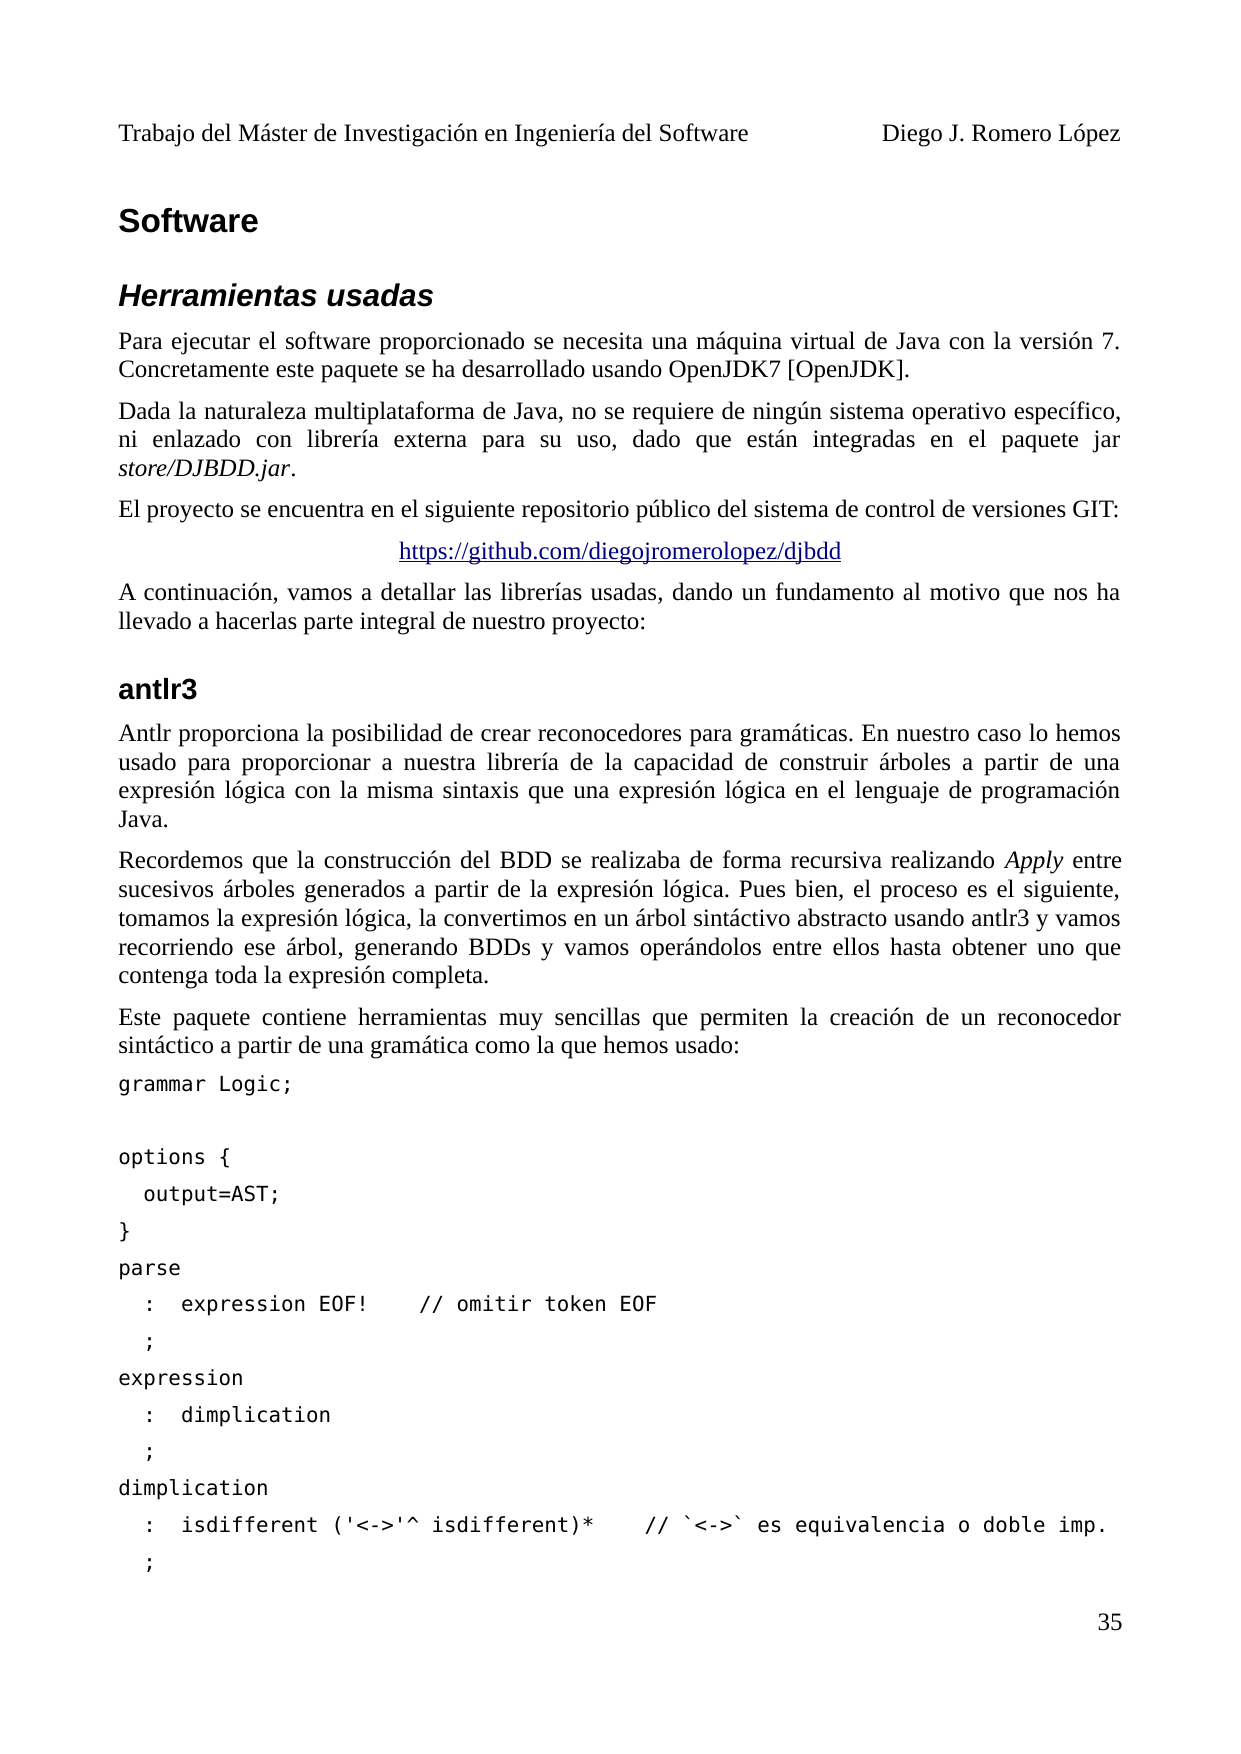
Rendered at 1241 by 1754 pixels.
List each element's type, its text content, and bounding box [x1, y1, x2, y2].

text A continuación, vamos a detallar las librerías usadas, dando un fundamento al motivo que nos ha llevado a hacerlas parte integral de nuestro proyecto: [118, 577, 1122, 634]
text grammar Logic; [118, 1072, 1122, 1096]
text ; [118, 1550, 1122, 1574]
subtitle Software [118, 201, 1122, 240]
text Dada la naturaleza multiplataforma de Java, no se requiere de ningún sistema operativo específico, ni enlazado con librería externa para su uso, dado que están integradas en el paquete jar store/DJBDD.jar. [118, 396, 1122, 482]
text Antlr proporciona la posibilidad de crear reconocedores para gramáticas. En nuestro caso lo hemos usado para proporcionar a nuestra librería de la capacidad de construir árboles a partir de una expresión lógica con la misma sintaxis que una expresión lógica en el lenguaje de programación Java. [118, 718, 1122, 833]
text expression [118, 1366, 1122, 1390]
text dimplication [118, 1476, 1122, 1501]
text Este paquete contiene herramientas muy sencillas que permiten la creación de un reconocedor sintáctico a partir de una gramática como la que hemos usado: [118, 1002, 1122, 1059]
text https://github.com/diegojromerolopez/djbdd [118, 536, 1122, 564]
text ; [118, 1439, 1122, 1464]
text Recordemos que la construcción del BDD se realizaba de forma recursiva realizando Apply entre sucesivos árboles generados a partir de la expresión lógica. Pues bien, el proceso es el siguiente, tomamos la expresión lógica, la convertimos en un árbol sintáctivo abstracto usando antlr3 y vamos recorriendo ese árbol, generando BDDs y vamos operándolos entre ellos hasta obtener uno que contenga toda la expresión completa. [118, 846, 1122, 989]
text : expression EOF! // omitir token EOF [118, 1292, 1122, 1317]
text ; [118, 1329, 1122, 1353]
text : dimplication [118, 1403, 1122, 1427]
text Para ejecutar el software proporcionado se necesita una máquina virtual de Java con la versión 7. Concretamente este paquete se ha desarrollado usando OpenJDK7 [OpenJDK]. [118, 326, 1122, 383]
subtitle antlr3 [118, 672, 1122, 706]
subtitle Herramientas usadas [118, 277, 1122, 313]
text parse [118, 1256, 1122, 1280]
text options { [118, 1145, 1122, 1169]
text : isdifferent ('<->'^ isdifferent)* // `<->` es equivalencia o doble imp. [118, 1513, 1122, 1537]
text El proyecto se encuentra en el siguiente repositorio público del sistema de control de versiones GIT: [118, 494, 1122, 523]
text output=AST; [118, 1182, 1122, 1206]
text } [118, 1219, 1122, 1243]
